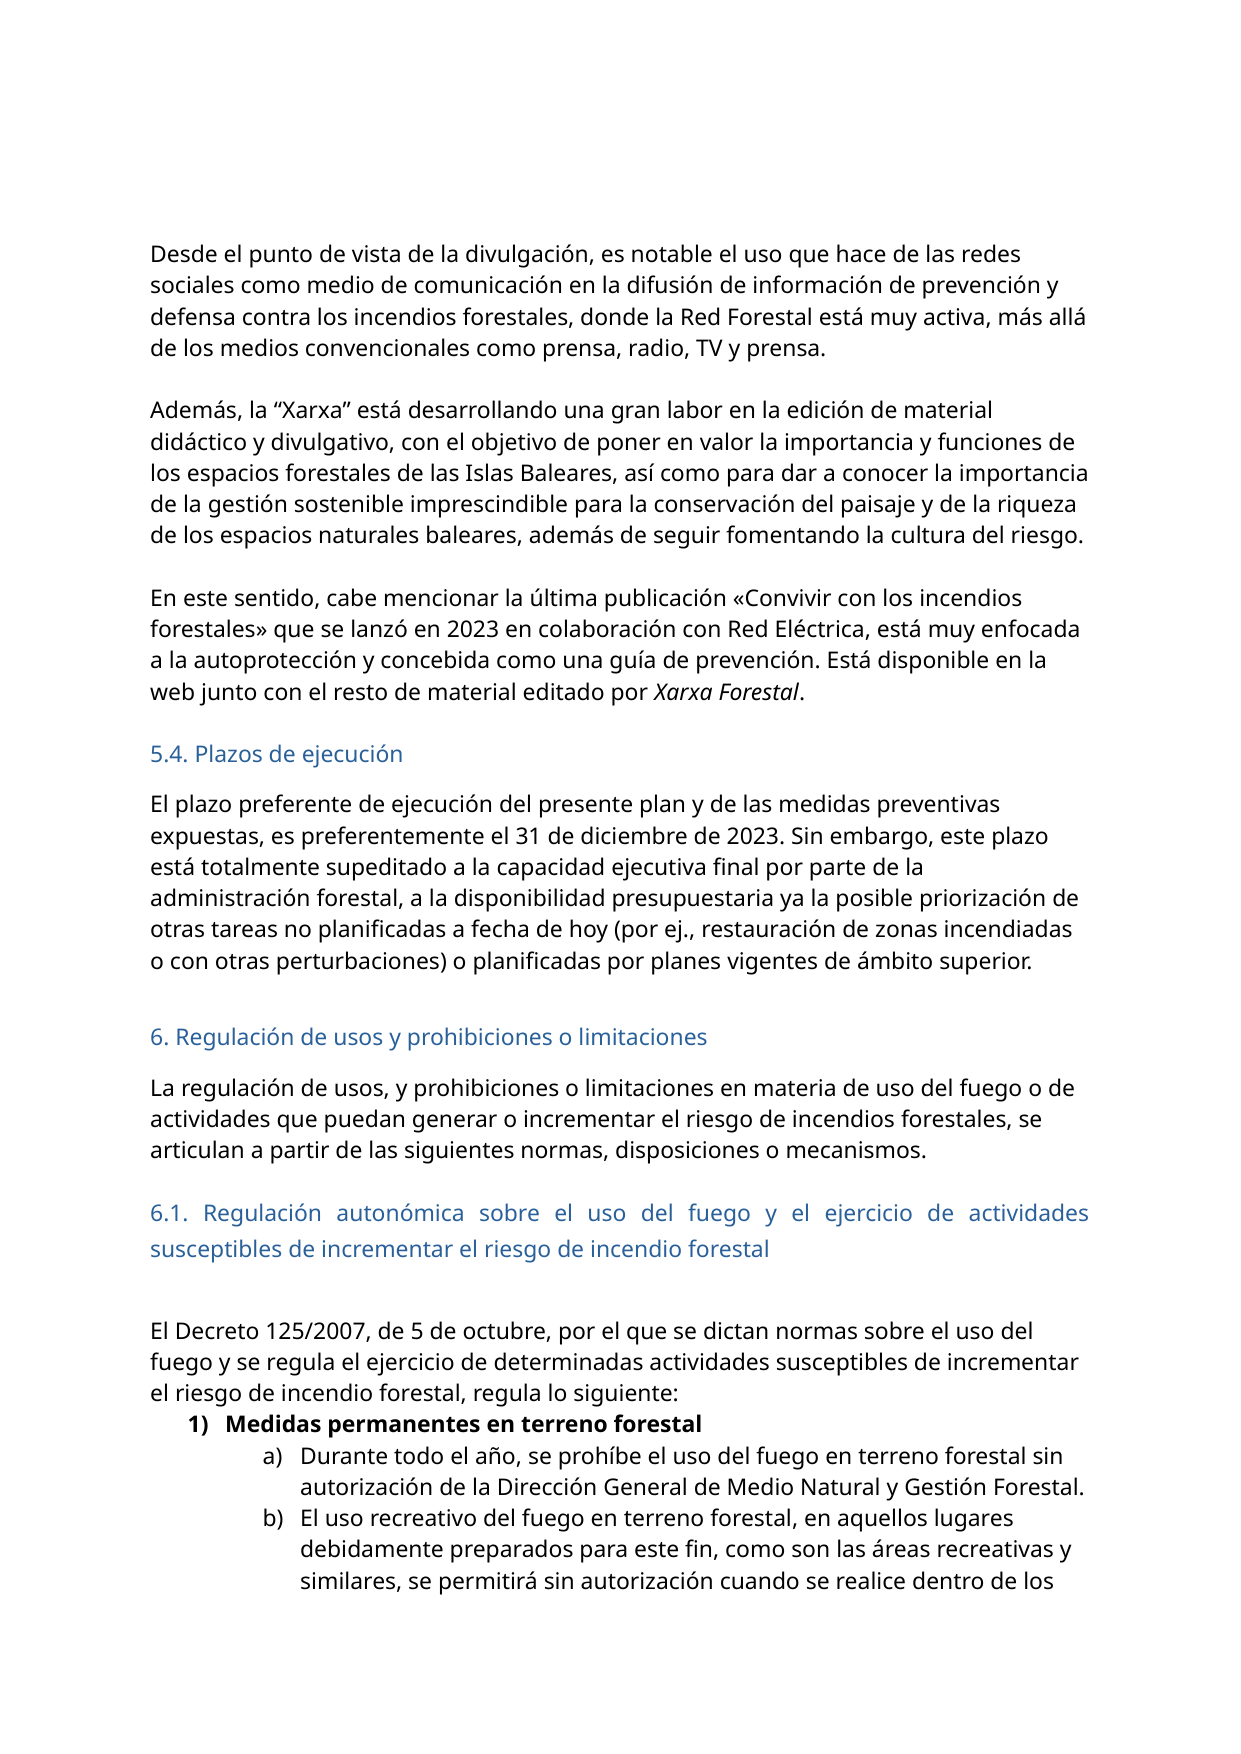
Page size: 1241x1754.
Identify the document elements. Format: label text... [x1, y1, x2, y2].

text El plazo preferente de ejecución del presente plan y de las medidas preventivas expuestas, es preferentemente el 31 de diciembre de 2023. Sin embargo, este plazo está totalmente supeditado a la capacidad ejecutiva final por parte de la administración forestal, a la disponibilidad presupuestaria ya la posible priorización de otras tareas no planificadas a fecha de hoy (por ej., restauración de zonas incendiadas o con otras perturbaciones) o planificadas por planes vigentes de ámbito superior. [150, 788, 1090, 976]
text 5.4. Plazos de ejecución [150, 738, 1090, 769]
text 6. Regulación de usos y prohibiciones o limitaciones [150, 1021, 1090, 1053]
list Durante todo el año, se prohíbe el uso del fuego en terreno forestal sin autorización de la Dirección General de Medio Natural y Gestión Forestal. [262, 1439, 1090, 1502]
list Medidas permanentes en terreno forestal [187, 1408, 1090, 1439]
text 6.1. Regulación autonómica sobre el uso del fuego y el ejercicio de actividades susceptibles de incrementar el riesgo de incendio forestal [150, 1197, 1090, 1264]
text Además, la “Xarxa” está desarrollando una gran labor en la edición de material didáctico y divulgativo, con el objetivo de poner en valor la importancia y funciones de los espacios forestales de las Islas Baleares, así como para dar a conocer la importancia de la gestión sostenible imprescindible para la conservación del paisaje y de la riqueza de los espacios naturales baleares, además de seguir fomentando la cultura del riesgo. [150, 394, 1090, 550]
list El uso recreativo del fuego en terreno forestal, en aquellos lugares debidamente preparados para este fin, como son las áreas recreativas y similares, se permitirá sin autorización cuando se realice dentro de los [262, 1502, 1090, 1596]
text El Decreto 125/2007, de 5 de octubre, por el que se dictan normas sobre el uso del fuego y se regula el ejercicio de determinadas actividades susceptibles de incrementar el riesgo de incendio forestal, regula lo siguiente: [150, 1314, 1090, 1408]
text Desde el punto de vista de la divulgación, es notable el uso que hace de las redes sociales como medio de comunicación en la difusión de información de prevención y defensa contra los incendios forestales, donde la Red Forestal está muy activa, más allá de los medios convencionales como prensa, radio, TV y prensa. [150, 238, 1090, 363]
text En este sentido, cabe mencionar la última publicación «Convivir con los incendios forestales» que se lanzó en 2023 en colaboración con Red Eléctrica, está muy enfocada a la autoprotección y concebida como una guía de prevención. Está disponible en la web junto con el resto de material editado por Xarxa Forestal. [150, 582, 1090, 707]
text La regulación de usos, y prohibiciones o limitaciones en materia de uso del fuego o de actividades que puedan generar o incrementar el riesgo de incendios forestales, se articulan a partir de las siguientes normas, disposiciones o mecanismos. [150, 1072, 1090, 1166]
